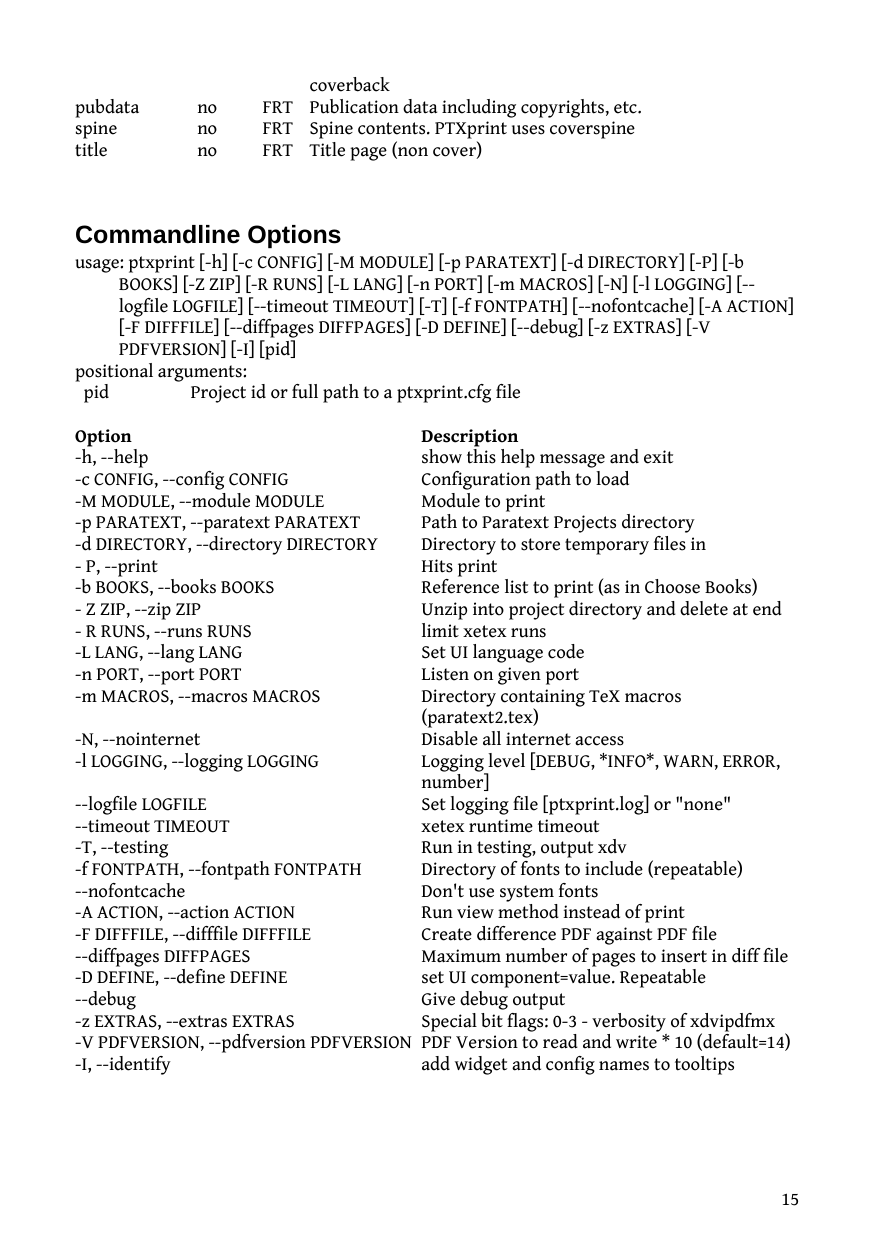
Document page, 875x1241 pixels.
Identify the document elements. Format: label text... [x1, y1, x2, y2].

table_cell Unzip into project directory and delete at end [421, 599, 799, 621]
table_cell limit xetex runs [421, 621, 799, 642]
table_cell title [75, 140, 197, 162]
text positional arguments: [75, 361, 799, 382]
table_cell no [197, 118, 262, 140]
table_cell Hits print [421, 556, 799, 577]
table_cell no [197, 97, 262, 118]
table_cell Run in testing, output xdv [421, 838, 799, 859]
table_cell Special bit flags: 0-3 - verbosity of xdvipdfmx [421, 1011, 799, 1032]
table_cell [75, 75, 197, 97]
table_cell Set logging file [ptxprint.log] or "none" [421, 794, 799, 816]
table_cell PDF Version to read and write * 10 (default=14) [421, 1033, 799, 1054]
table_cell Directory to store temporary files in [421, 534, 799, 556]
table_cell -A ACTION, --action ACTION [75, 903, 421, 924]
table_cell - R RUNS, --runs RUNS [75, 621, 421, 642]
table_cell show this help message and exit [421, 448, 799, 469]
table_cell set UI component=value. Repeatable [421, 968, 799, 989]
table_cell -h, --help [75, 448, 421, 469]
table_cell FRT [263, 140, 309, 162]
table_cell -z EXTRAS, --extras EXTRAS [75, 1011, 421, 1032]
table_cell xetex runtime timeout [421, 816, 799, 837]
table_cell -V PDFVERSION, --pdfversion PDFVERSION [75, 1033, 421, 1054]
table_cell -l LOGGING, --logging LOGGING [75, 751, 421, 794]
table_cell --nofontcache [75, 881, 421, 902]
table_cell Module to print [421, 491, 799, 512]
table_cell -T, --testing [75, 838, 421, 859]
table_cell --logfile LOGFILE [75, 794, 421, 816]
table_cell -D DEFINE, --define DEFINE [75, 968, 421, 989]
table_cell -N, --nointernet [75, 729, 421, 751]
table_cell Give debug output [421, 989, 799, 1011]
subtitle Commandline Options [75, 220, 799, 249]
table_cell coverback [309, 75, 799, 97]
table_cell -f FONTPATH, --fontpath FONTPATH [75, 859, 421, 881]
table_cell FRT [263, 97, 309, 118]
table_cell -b BOOKS, --books BOOKS [75, 578, 421, 599]
table_cell - Z ZIP, --zip ZIP [75, 599, 421, 621]
table_header Option [75, 426, 421, 447]
table_cell Spine contents. PTXprint uses coverspine [309, 118, 799, 140]
table_cell - P, --print [75, 556, 421, 577]
table_cell -d DIRECTORY, --directory DIRECTORY [75, 534, 421, 556]
table_cell Maximum number of pages to insert in diff file [421, 946, 799, 967]
table_cell pubdata [75, 97, 197, 118]
table_cell -c CONFIG, --config CONFIG [75, 469, 421, 491]
table_cell Don't use system fonts [421, 881, 799, 902]
table_cell -F DIFFFILE, --difffile DIFFFILE [75, 924, 421, 946]
table_cell Title page (non cover) [309, 140, 799, 162]
table_cell -m MACROS, --macros MACROS [75, 686, 421, 729]
table_cell Listen on given port [421, 664, 799, 686]
table_cell Reference list to print (as in Choose Books) [421, 578, 799, 599]
table_cell Logging level [DEBUG, *INFO*, WARN, ERROR, number] [421, 751, 799, 794]
table_cell FRT [263, 118, 309, 140]
table_header Description [421, 426, 799, 447]
text usage: ptxprint [-h] [-c CONFIG] [-M MODULE] [-p PARATEXT] [-d DIRECTORY] [-P] [-b BOOKS] [-Z ZIP] [-R RUNS] [-L LANG] [-n PORT] [-m MACROS] [-N] [-l LOGGING] [--logfile LOGFILE] [--timeout TIMEOUT] [-T] [-f FONTPATH] [--nofontcache] [-A ACTION] [-F DIFFFILE] [--diffpages DIFFPAGES] [-D DEFINE] [--debug] [-z EXTRAS] [-V PDFVERSION] [-I] [pid] [75, 252, 799, 361]
table_cell Disable all internet access [421, 729, 799, 751]
table_cell Directory of fonts to include (repeatable) [421, 859, 799, 881]
table_cell add widget and config names to tooltips [421, 1054, 799, 1076]
table_cell no [197, 140, 262, 162]
table_cell Directory containing TeX macros (paratext2.tex) [421, 686, 799, 729]
table_cell Configuration path to load [421, 469, 799, 491]
table_cell Path to Paratext Projects directory [421, 513, 799, 534]
table_cell Run view method instead of print [421, 903, 799, 924]
table_cell -n PORT, --port PORT [75, 664, 421, 686]
table_cell spine [75, 118, 197, 140]
table_cell --debug [75, 989, 421, 1011]
table_cell Publication data including copyrights, etc. [309, 97, 799, 118]
table_cell --timeout TIMEOUT [75, 816, 421, 837]
table_cell -L LANG, --lang LANG [75, 643, 421, 664]
table_cell [263, 75, 309, 97]
table_cell -p PARATEXT, --paratext PARATEXT [75, 513, 421, 534]
text pid Project id or full path to a ptxprint.cfg file [75, 382, 799, 404]
table_cell Set UI language code [421, 643, 799, 664]
table_cell -M MODULE, --module MODULE [75, 491, 421, 512]
table_cell --diffpages DIFFPAGES [75, 946, 421, 967]
table_cell [197, 75, 262, 97]
table_cell Create difference PDF against PDF file [421, 924, 799, 946]
table_cell -I, --identify [75, 1054, 421, 1076]
